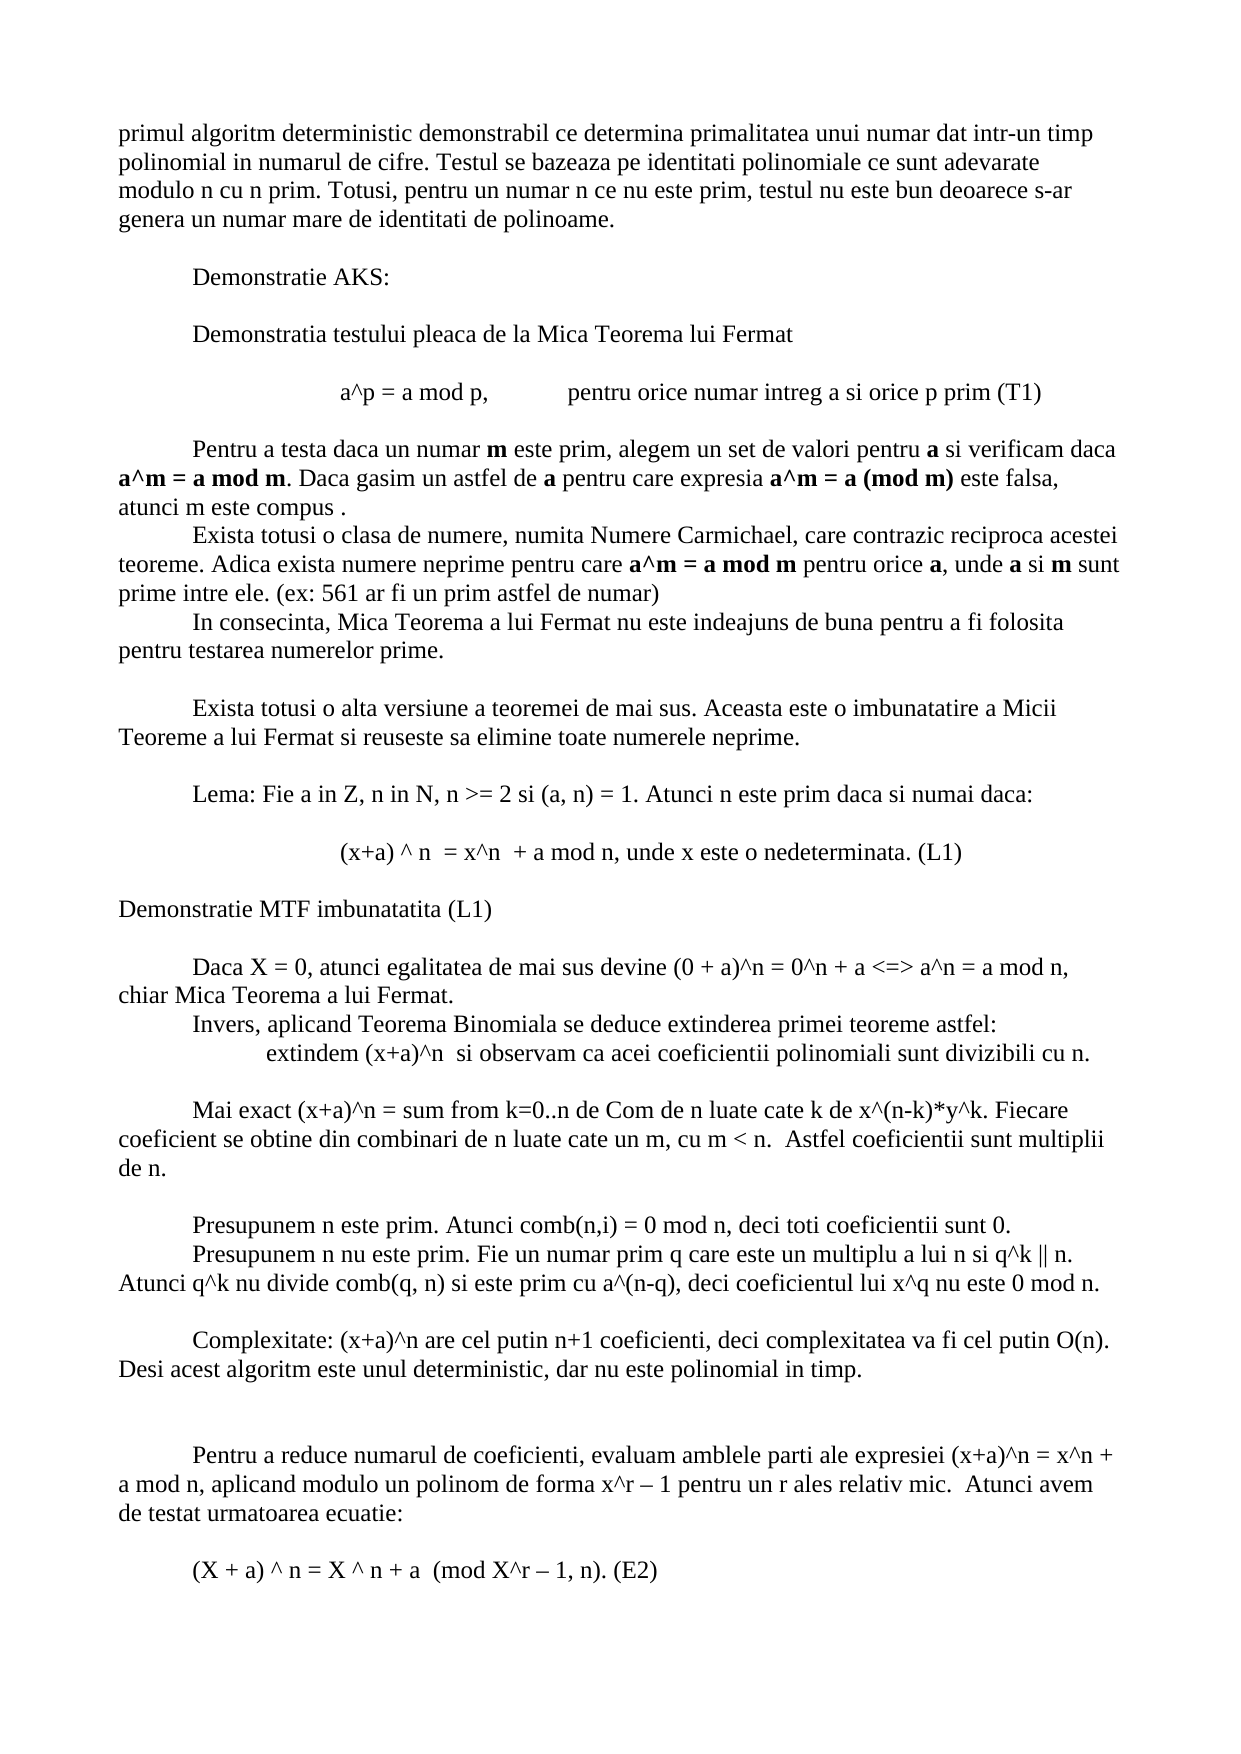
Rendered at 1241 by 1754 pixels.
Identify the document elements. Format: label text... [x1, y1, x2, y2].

text (x+a) ^ n = x^n + a mod n, unde x este o nedeterminata. (L1) [118, 837, 1122, 866]
text Presupunem n nu este prim. Fie un numar prim q care este un multiplu a lui n si q^k || n. Atunci q^k nu divide comb(q, n) si este prim cu a^(n-q), deci coeficientul lui x^q nu este 0 mod n. [118, 1239, 1122, 1297]
text Exista totusi o alta versiune a teoremei de mai sus. Aceasta este o imbunatatire a Micii Teoreme a lui Fermat si reuseste sa elimine toate numerele neprime. [118, 693, 1122, 751]
text primul algoritm deterministic demonstrabil ce determina primalitatea unui numar dat intr-un timp polinomial in numarul de cifre. Testul se bazeaza pe identitati polinomiale ce sunt adevarate modulo n cu n prim. Totusi, pentru un numar n ce nu este prim, testul nu este bun deoarece s-ar genera un numar mare de identitati de polinoame. [118, 118, 1122, 233]
text Complexitate: (x+a)^n are cel putin n+1 coeficienti, deci complexitatea va fi cel putin O(n). Desi acest algoritm este unul deterministic, dar nu este polinomial in timp. [118, 1326, 1122, 1383]
text Exista totusi o clasa de numere, numita Numere Carmichael, care contrazic reciproca acestei teoreme. Adica exista numere neprime pentru care a^m = a mod m pentru orice a, unde a si m sunt prime intre ele. (ex: 561 ar fi un prim astfel de numar) [118, 521, 1122, 607]
text Demonstratie MTF imbunatatita (L1) [118, 894, 1122, 923]
text Invers, aplicand Teorema Binomiala se deduce extinderea primei teoreme astfel: [118, 1009, 1122, 1038]
text (X + a) ^ n = X ^ n + a (mod X^r – 1, n). (E2) [118, 1556, 1122, 1584]
text Demonstratie AKS: [118, 262, 1122, 291]
text Demonstratia testului pleaca de la Mica Teorema lui Fermat [118, 319, 1122, 348]
text a^p = a mod p, pentru orice numar intreg a si orice p prim (T1) [118, 377, 1122, 406]
text In consecinta, Mica Teorema a lui Fermat nu este indeajuns de buna pentru a fi folosita pentru testarea numerelor prime. [118, 607, 1122, 664]
text Pentru a testa daca un numar m este prim, alegem un set de valori pentru a si verificam daca a^m = a mod m. Daca gasim un astfel de a pentru care expresia a^m = a (mod m) este falsa, atunci m este compus . [118, 434, 1122, 521]
text extindem (x+a)^n si observam ca acei coeficientii polinomiali sunt divizibili cu n. [118, 1038, 1122, 1067]
text Mai exact (x+a)^n = sum from k=0..n de Com de n luate cate k de x^(n-k)*y^k. Fiecare coeficient se obtine din combinari de n luate cate un m, cu m < n. Astfel coeficientii sunt multiplii de n. [118, 1096, 1122, 1182]
text Pentru a reduce numarul de coeficienti, evaluam amblele parti ale expresiei (x+a)^n = x^n + a mod n, aplicand modulo un polinom de forma x^r – 1 pentru un r ales relativ mic. Atunci avem de testat urmatoarea ecuatie: [118, 1441, 1122, 1527]
text Presupunem n este prim. Atunci comb(n,i) = 0 mod n, deci toti coeficientii sunt 0. [118, 1211, 1122, 1239]
text Lema: Fie a in Z, n in N, n >= 2 si (a, n) = 1. Atunci n este prim daca si numai daca: [118, 779, 1122, 808]
text Daca X = 0, atunci egalitatea de mai sus devine (0 + a)^n = 0^n + a <=> a^n = a mod n, chiar Mica Teorema a lui Fermat. [118, 952, 1122, 1009]
